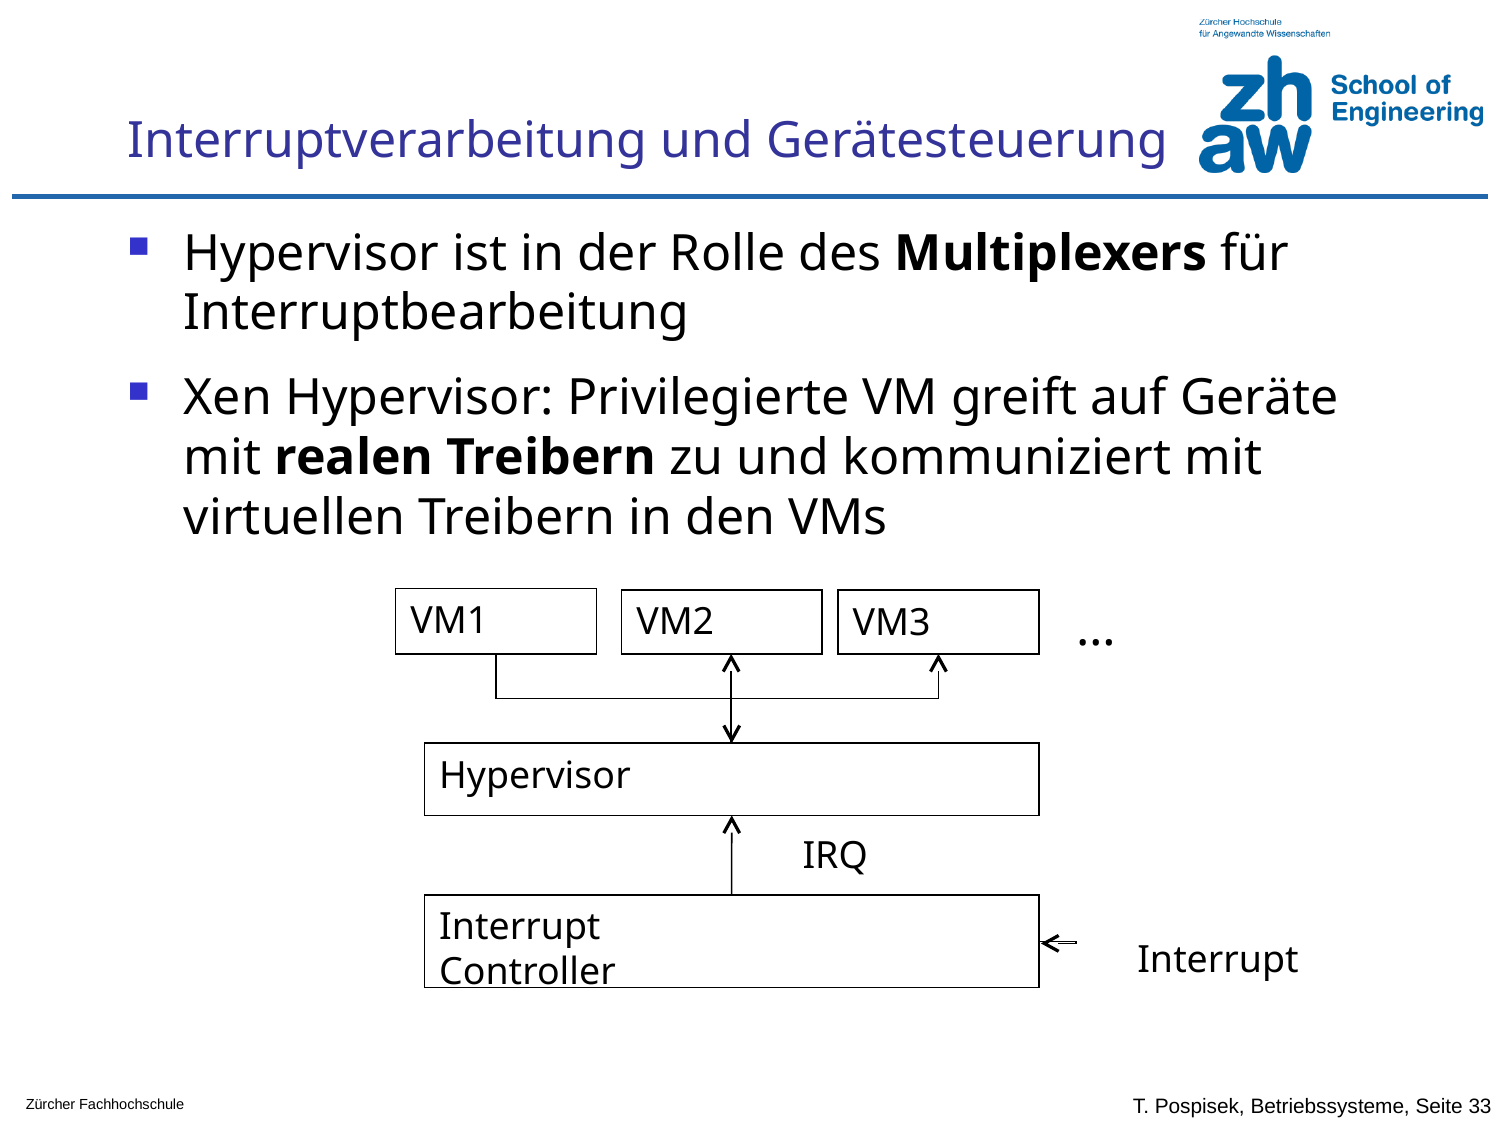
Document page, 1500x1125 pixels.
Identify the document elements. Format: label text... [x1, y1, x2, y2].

list Hypervisor ist in der Rolle des Multiplexers für Interruptbearbeitung Xen Hypervisor: Privilegierte VM greift auf Geräte mit realen Treibern zu und kommuniziert mit virtuellen Treibern in den VMs [112, 212, 1388, 362]
text_box IRQ [787, 823, 883, 884]
text_box VM2 [621, 589, 823, 654]
title Interruptverarbeitung und Gerätesteuerung [112, 50, 1391, 175]
picture [1199, 19, 1483, 173]
text_box Hypervisor [424, 743, 1039, 816]
text_box VM1 [395, 588, 597, 654]
text_box … [1061, 587, 1131, 663]
text_box Interrupt [1122, 927, 1314, 988]
text_box VM3 [837, 590, 1039, 654]
text_box Interrupt Controller [424, 894, 1039, 988]
